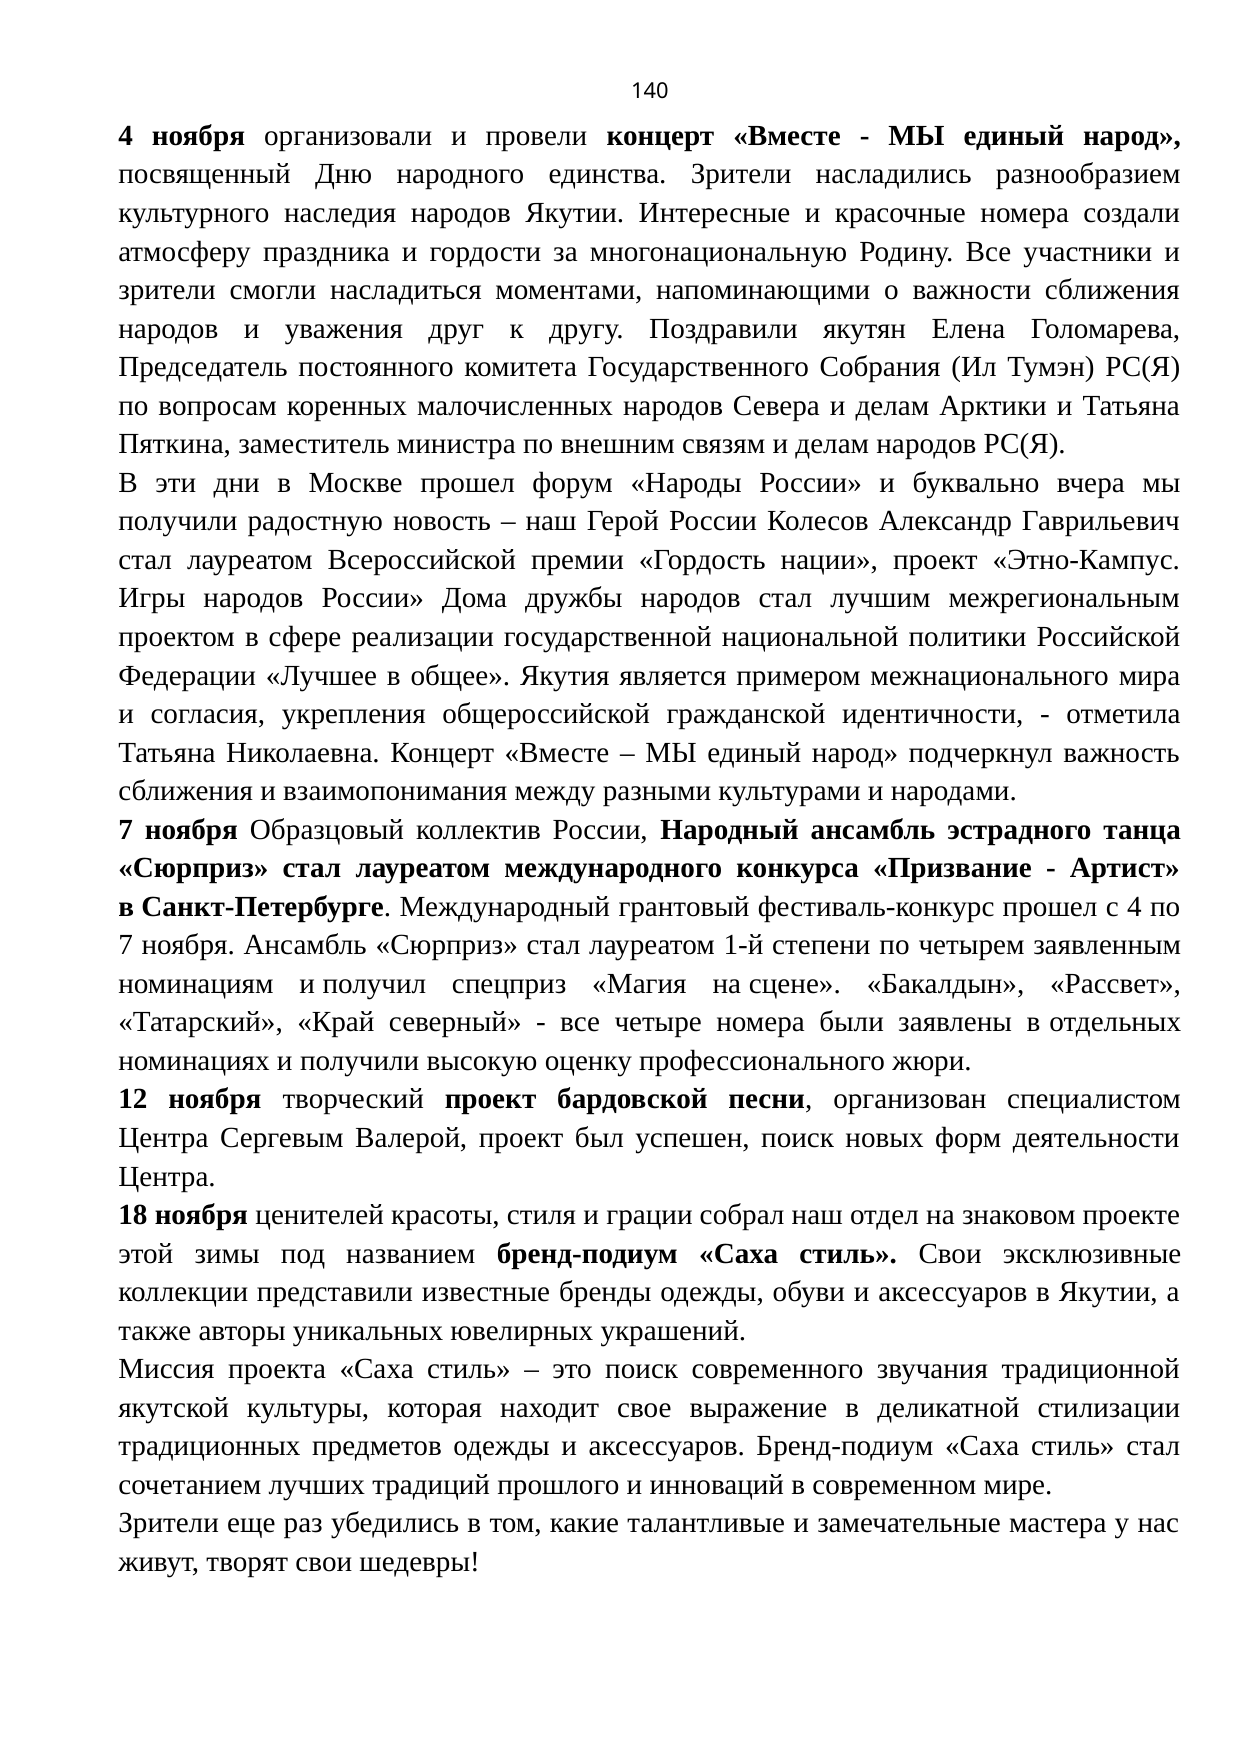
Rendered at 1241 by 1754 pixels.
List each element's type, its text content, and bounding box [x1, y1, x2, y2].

text 4 ноября организовали и провели концерт «Вместе - МЫ единый народ», посвященный Дню народного единства. Зрители насладились разнообразием культурного наследия народов Якутии. Интересные и красочные номера создали атмосферу праздника и гордости за многонациональную Родину. Все участники и зрители смогли насладиться моментами, напоминающими о важности сближения народов и уважения друг к другу. Поздравили якутян Елена Голомарева, Председатель постоянного комитета Государственного Собрания (Ил Тумэн) РС(Я) по вопросам коренных малочисленных народов Севера и делам Арктики и Татьяна Пяткина, заместитель министра по внешним связям и делам народов РС(Я). [118, 118, 1181, 460]
text Зрители еще раз убедились в том, какие талантливые и замечательные мастера у нас живут, творят свои шедевры! [118, 1506, 1181, 1578]
text 12 ноября творческий проект бардовской песни, организован специалистом Центра Сергевым Валерой, проект был успешен, поиск новых форм деятельности Центра. [118, 1082, 1181, 1192]
text Миссия проекта «Саха стиль» – это поиск современного звучания традиционной якутской культуры, которая находит свое выражение в деликатной стилизации традиционных предметов одежды и аксессуаров. Бренд-подиум «Саха стиль» стал сочетанием лучших традиций прошлого и инноваций в современном мире. [118, 1351, 1181, 1501]
text В эти дни в Москве прошел форум «Народы России» и буквально вчера мы получили радостную новость – наш Герой России Колесов Александр Гаврильевич стал лауреатом Всероссийской премии «Гордость нации», проект «Этно-Кампус. Игры народов России» Дома дружбы народов стал лучшим межрегиональным проектом в сфере реализации государственной национальной политики Российской Федерации «Лучшее в общее». Якутия является примером межнационального мира и согласия, укрепления общероссийской гражданской идентичности, - отметила Татьяна Николаевна. Концерт «Вместе – МЫ единый народ» подчеркнул важность сближения и взаимопонимания между разными культурами и народами. [118, 465, 1181, 807]
text 18 ноября ценителей красоты, стиля и грации собрал наш отдел на знаковом проекте этой зимы под названием бренд-подиум «Саха стиль». Свои эксклюзивные коллекции представили известные бренды одежды, обуви и аксессуаров в Якутии, а также авторы уникальных ювелирных украшений. [118, 1197, 1181, 1346]
text 7 ноября Образцовый коллектив России, Народный ансамбль эстрадного танца «Сюрприз» стал лауреатом международного конкурса «Призвание - Артист» в Санкт-Петербурге. Международный грантовый фестиваль-конкурс прошел с 4 по 7 ноября. Ансамбль «Сюрприз» стал лауреатом 1-й степени по четырем заявленным номинациям и получил спецприз «Магия на сцене». «Бакалдын», «Рассвет», «Татарский», «Край северный» - все четыре номера были заявлены в отдельных номинациях и получили высокую оценку профессионального жюри. [118, 812, 1181, 1077]
